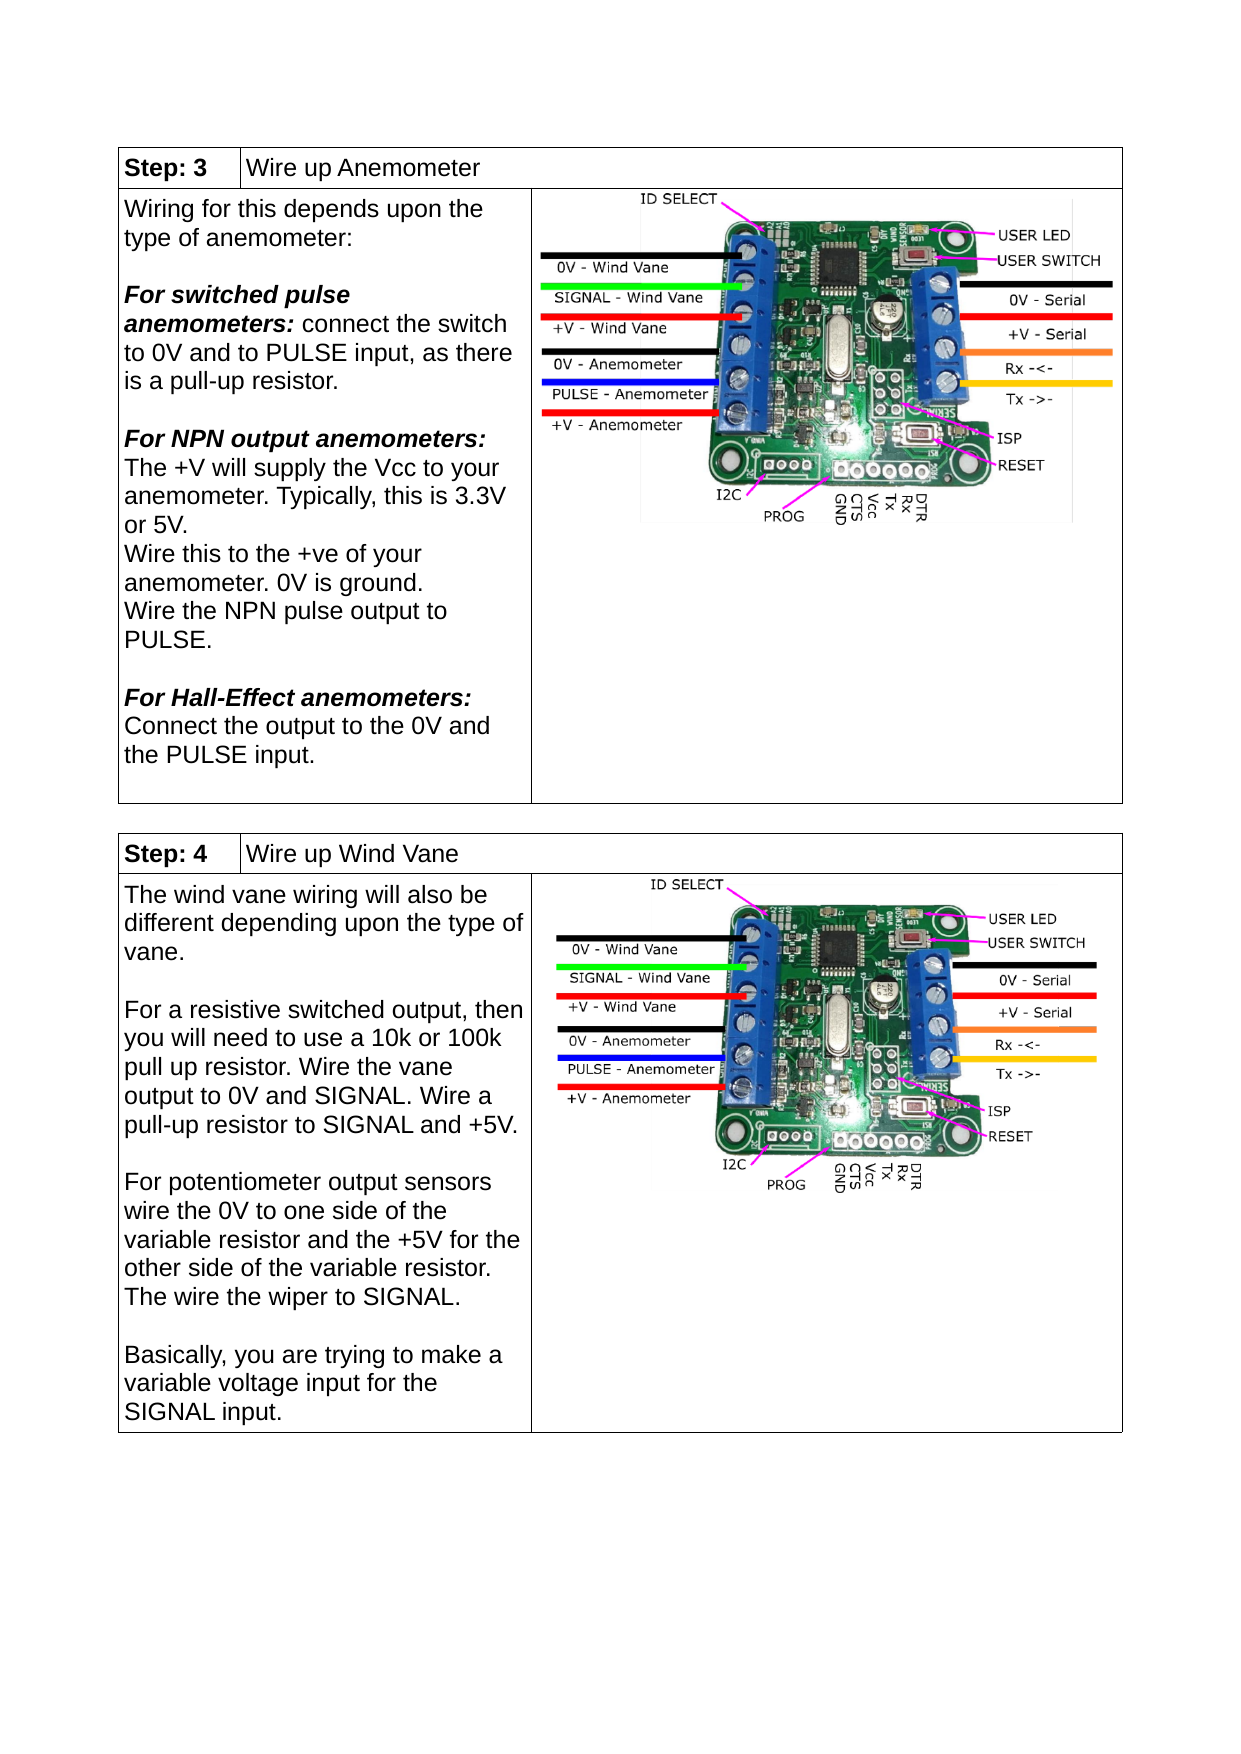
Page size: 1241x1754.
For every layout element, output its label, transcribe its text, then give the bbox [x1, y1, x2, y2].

picture [540, 193, 1113, 525]
table_cell [532, 189, 1122, 803]
table_header Wire up Wind Vane [241, 834, 1122, 873]
table_cell [532, 874, 1122, 1432]
table_cell Wiring for this depends upon the type of anemometer: For switched pulse anemometers: connect the switch to 0V and to PULSE input, as there is a pull-up resistor. For NPN output anemometers: The +V will supply the Vcc to your anemometer. Typically, this is 3.3V or 5V. Wire this to the +ve of your anemometer. 0V is ground. Wire the NPN pulse output to PULSE. For Hall-Effect anemometers: Connect the output to the 0V and the PULSE input. [119, 189, 531, 803]
picture [556, 879, 1097, 1193]
table_cell The wind vane wiring will also be different depending upon the type of vane. For a resistive switched output, then you will need to use a 10k or 100k pull up resistor. Wire the vane output to 0V and SIGNAL. Wire a pull-up resistor to SIGNAL and +5V. For potentiometer output sensors wire the 0V to one side of the variable resistor and the +5V for the other side of the variable resistor. The wire the wiper to SIGNAL. Basically, you are trying to make a variable voltage input for the SIGNAL input. [119, 874, 531, 1432]
table_header Step: 4 [119, 834, 240, 873]
table_header Step: 3 [119, 148, 240, 188]
table_header Wire up Anemometer [241, 148, 1122, 188]
